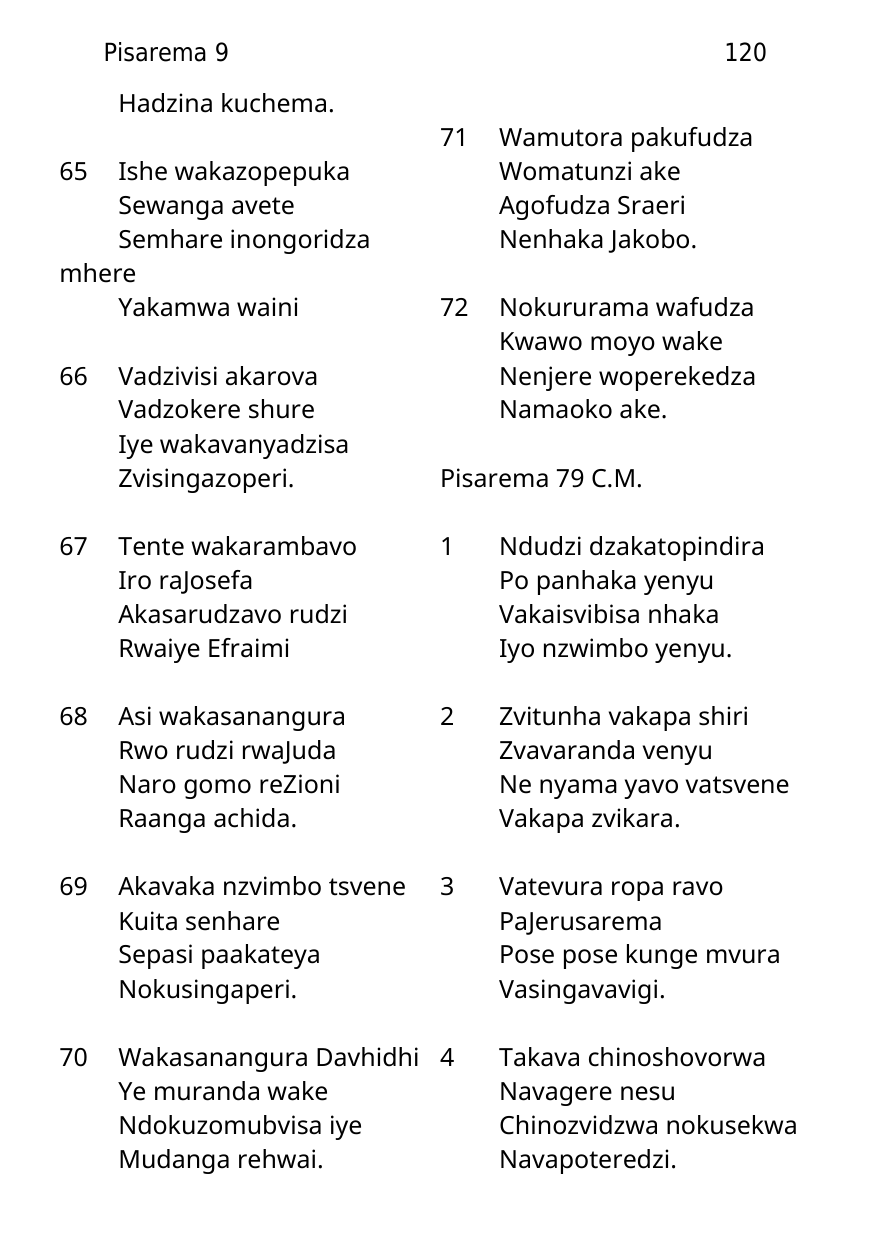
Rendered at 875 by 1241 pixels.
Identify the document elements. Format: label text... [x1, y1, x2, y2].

text Po panhaka yenyu [440, 562, 815, 597]
text Iro raJosefa [59, 562, 434, 597]
text Raanga achida. [59, 801, 434, 835]
text 68 Asi wakasanangura [59, 699, 434, 733]
text Yakamwa waini [59, 290, 434, 324]
text 72 Nokururama wafudza [440, 290, 815, 324]
text Vadzokere shure [59, 392, 434, 426]
text Zvavaranda venyu [440, 733, 815, 767]
text Hadzina kuchema. [59, 86, 434, 120]
text Nenhaka Jakobo. [440, 222, 815, 256]
text Zvisingazoperi. [59, 460, 434, 494]
text Vakapa zvikara. [440, 801, 815, 835]
text PaJerusarema [440, 903, 815, 937]
text Ne nyama yavo vatsvene [440, 767, 815, 801]
text Sepasi paakateya [59, 937, 434, 971]
text 65 Ishe wakazopepuka [59, 154, 434, 188]
text 69 Akavaka nzvimbo tsvene [59, 869, 434, 903]
text Navagere nesu [440, 1073, 815, 1107]
text Pose pose kunge mvura [440, 937, 815, 971]
text Kuita senhare [59, 903, 434, 937]
text Mudanga rehwai. [59, 1142, 434, 1176]
text Nokusingaperi. [59, 971, 434, 1005]
text Rwo rudzi rwaJuda [59, 733, 434, 767]
text Ye muranda wake [59, 1073, 434, 1107]
text Iye wakavanyadzisa [59, 426, 434, 460]
text Sewanga avete [59, 188, 434, 222]
text Namaoko ake. [440, 392, 815, 426]
text Pisarema 79 C.M. [440, 460, 815, 494]
text Agofudza Sraeri [440, 188, 815, 222]
text 70 Wakasanangura Davhidhi [59, 1039, 434, 1073]
text Akasarudzavo rudzi [59, 597, 434, 631]
text Navapoteredzi. [440, 1142, 815, 1176]
text 3 Vatevura ropa ravo [440, 869, 815, 903]
text 4 Takava chinoshovorwa [440, 1039, 815, 1073]
text Vasingavavigi. [440, 971, 815, 1005]
text Kwawo moyo wake [440, 324, 815, 358]
text Womatunzi ake [440, 154, 815, 188]
text 67 Tente wakarambavo [59, 528, 434, 562]
text Iyo nzwimbo yenyu. [440, 631, 815, 665]
text 1 Ndudzi dzakatopindira [440, 528, 815, 562]
text Naro gomo reZioni [59, 767, 434, 801]
text Nenjere woperekedza [440, 358, 815, 392]
text 71 Wamutora pakufudza [440, 120, 815, 154]
text Chinozvidzwa nokusekwa [440, 1107, 815, 1142]
text Vakaisvibisa nhaka [440, 597, 815, 631]
text Ndokuzomubvisa iye [59, 1107, 434, 1142]
text Rwaiye Efraimi [59, 631, 434, 665]
text 2 Zvitunha vakapa shiri [440, 699, 815, 733]
text 66 Vadzivisi akarova [59, 358, 434, 392]
text Semhare inongoridza mhere [59, 222, 434, 290]
